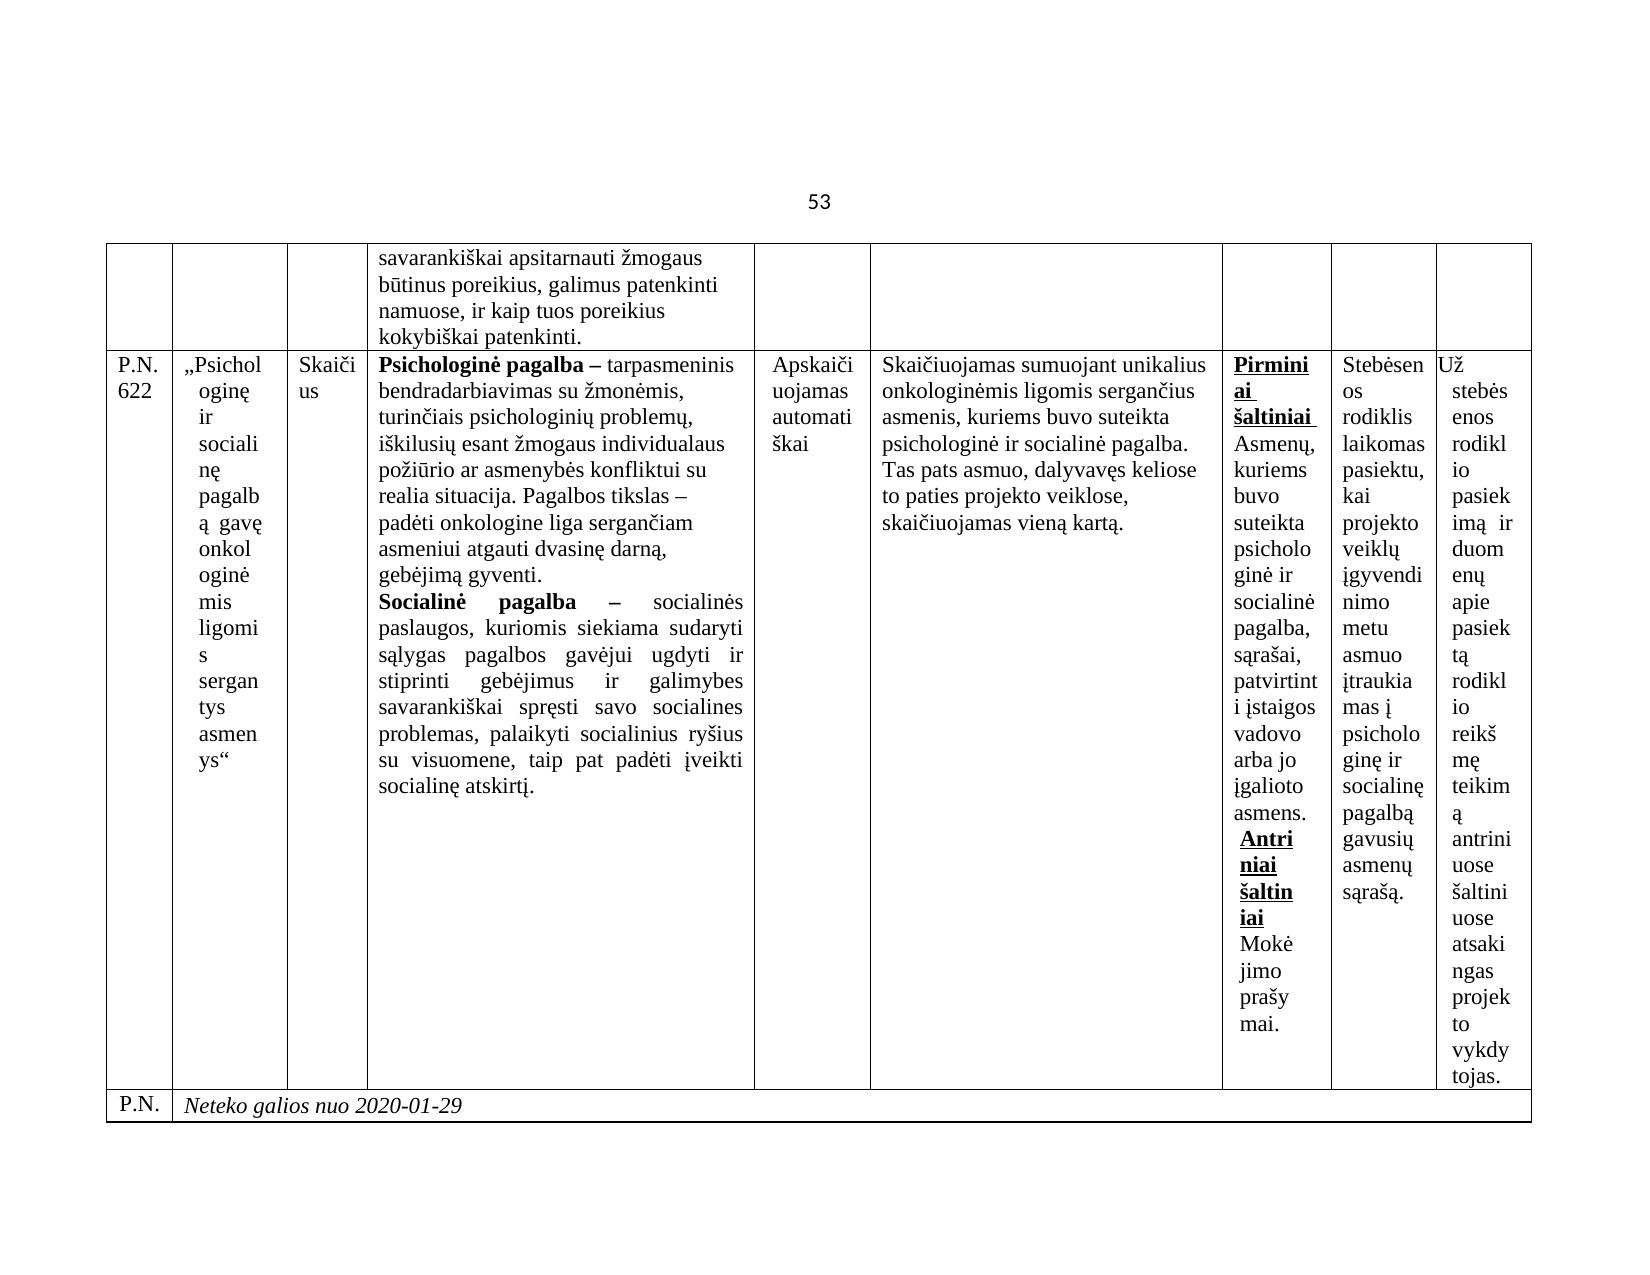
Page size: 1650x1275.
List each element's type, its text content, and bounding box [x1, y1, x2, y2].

table_cell Už stebėsenos rodiklio pasiekimą ir duomenų apie pasiektą rodiklio reikšmę teikimą antriniuose šaltiniuose atsakingas projekto vykdytojas. [1437, 351, 1531, 1089]
table_cell [1437, 244, 1531, 350]
table_cell [107, 244, 172, 350]
table_cell [1223, 244, 1331, 350]
table_cell [755, 244, 870, 350]
table_cell Skaičiuojamas sumuojant unikalius onkologinėmis ligomis sergančius asmenis, kuriems buvo suteikta psichologinė ir socialinė pagalba. Tas pats asmuo, dalyvavęs keliose to paties projekto veiklose, skaičiuojamas vieną kartą. [871, 351, 1222, 1089]
table_cell Pirminiai šaltiniai Asmenų, kuriems buvo suteikta psichologinė ir socialinė pagalba, sąrašai, patvirtinti įstaigos vadovo arba jo įgalioto asmens. Antriniai šaltiniai Mokėjimo prašymai. [1223, 351, 1331, 1089]
table_cell [871, 244, 1222, 350]
table_cell Skaičius [288, 351, 367, 1089]
table_cell „Psichologinę ir socialinę pagalbą gavę onkologinėmis ligomis sergantys asmenys“ [173, 351, 287, 1089]
table_cell Stebėsenos rodiklis laikomas pasiektu, kai projekto veiklų įgyvendinimo metu asmuo įtraukiamas į psichologinę ir socialinę pagalbą gavusių asmenų sąrašą. [1332, 351, 1436, 1089]
table_cell [288, 244, 367, 350]
table_cell P.N. [107, 1090, 172, 1121]
table_cell savarankiškai apsitarnauti žmogaus būtinus poreikius, galimus patenkinti namuose, ir kaip tuos poreikius kokybiškai patenkinti. [368, 244, 754, 350]
table_cell Apskaičiuojamas automatiškai [755, 351, 870, 1089]
table_cell [173, 244, 287, 350]
table_cell [1332, 244, 1436, 350]
table_cell Psichologinė pagalba – tarpasmeninis bendradarbiavimas su žmonėmis, turinčiais psichologinių problemų, iškilusių esant žmogaus individualaus požiūrio ar asmenybės konfliktui su realia situacija. Pagalbos tikslas – padėti onkologine liga sergančiam asmeniui atgauti dvasinę darną, gebėjimą gyventi. Socialinė pagalba – socialinės paslaugos, kuriomis siekiama sudaryti sąlygas pagalbos gavėjui ugdyti ir stiprinti gebėjimus ir galimybes savarankiškai spręsti savo socialines problemas, palaikyti socialinius ryšius su visuomene, taip pat padėti įveikti socialinę atskirtį. [368, 351, 754, 1089]
table_cell Neteko galios nuo 2020-01-29 [173, 1090, 1531, 1121]
table_cell P.N. 622 [107, 351, 172, 1089]
